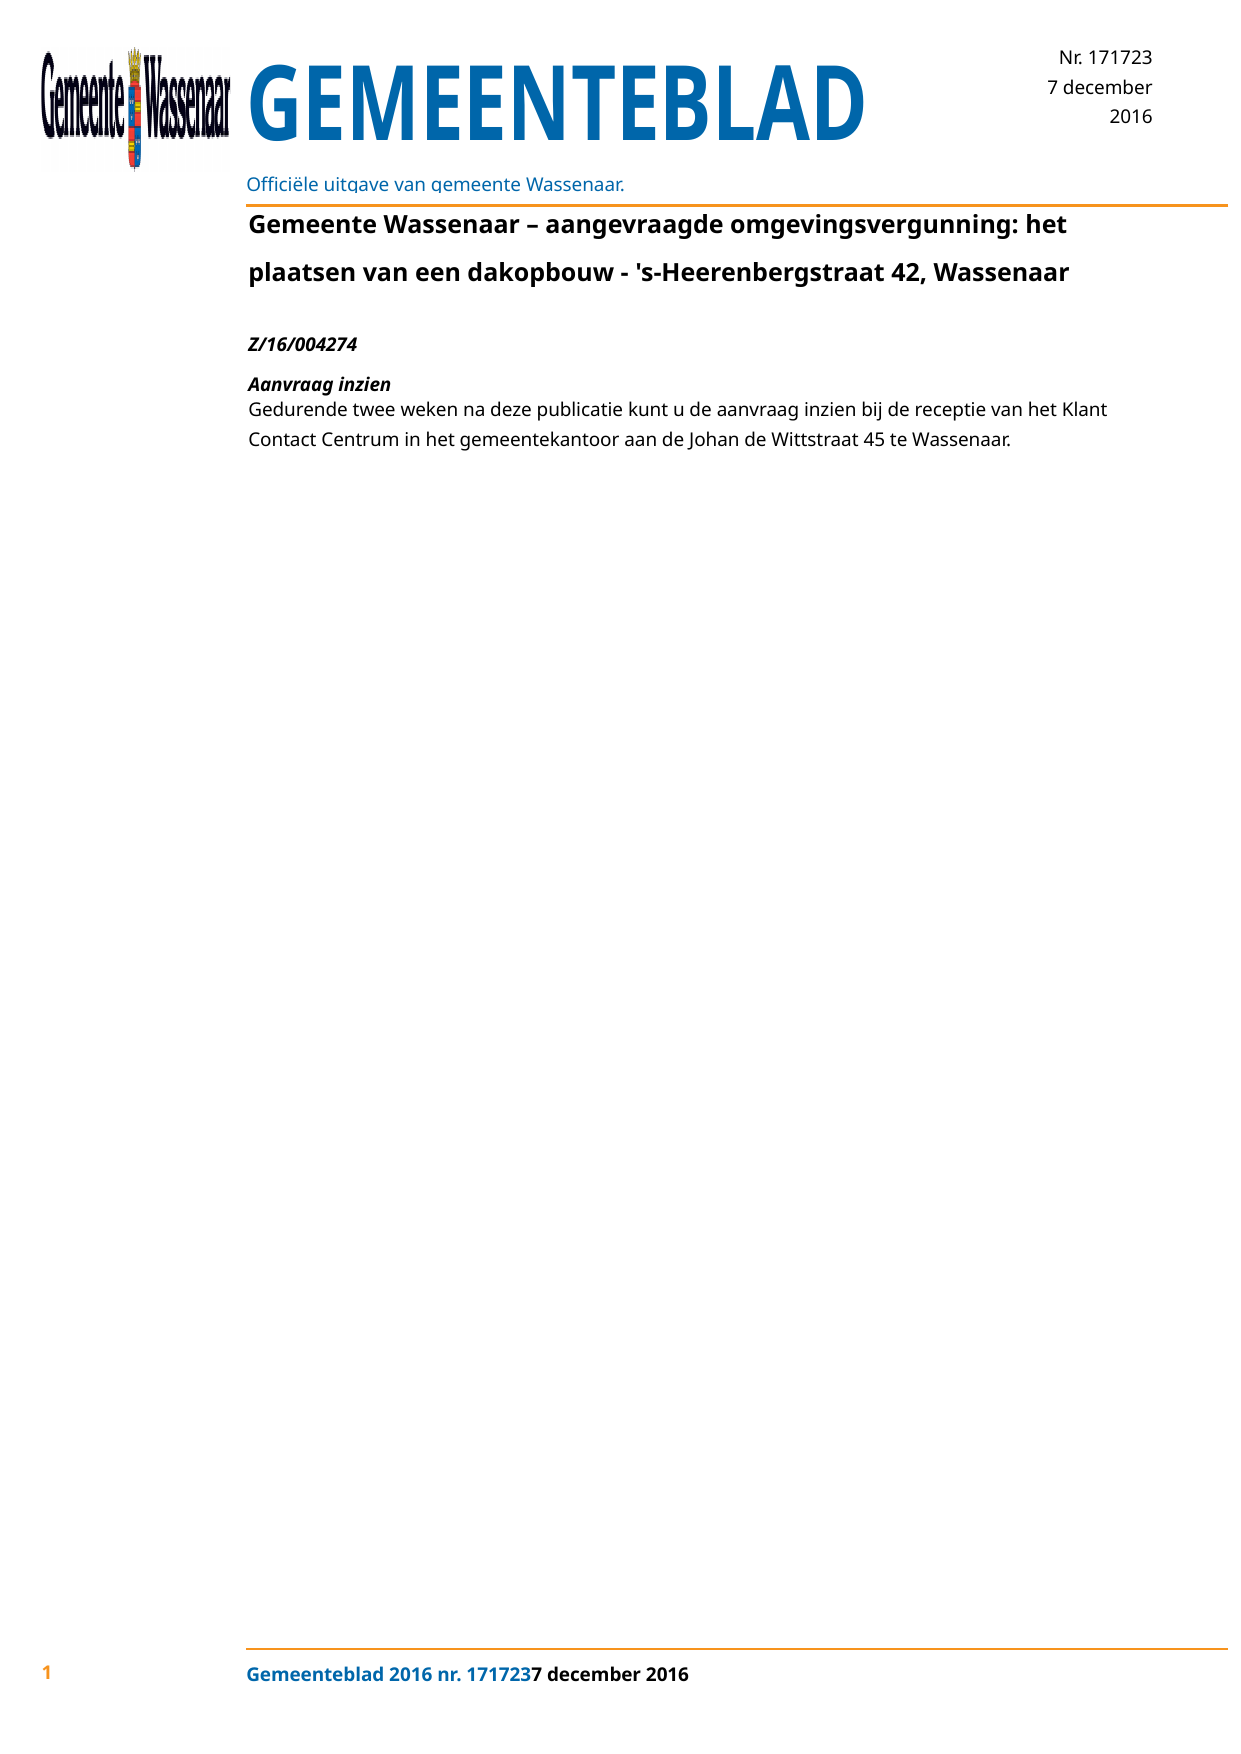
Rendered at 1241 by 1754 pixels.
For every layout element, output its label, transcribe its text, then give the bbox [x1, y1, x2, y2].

text Gemeente Wassenaar – aangevraagde omgevingsvergunning: het plaatsen van een dakopbouw - 's-Heerenbergstraat 42, Wassenaar [248, 207, 1152, 288]
text Gedurende twee weken na deze publicatie kunt u de aanvraag inzien bij de receptie van het Klant Contact Centrum in het gemeentekantoor aan de Johan de Wittstraat 45 te Wassenaar. [248, 396, 1152, 452]
text Z/16/004274 [248, 331, 1152, 357]
text Aanvraag inzien [248, 371, 1152, 396]
picture [41, 47, 231, 172]
